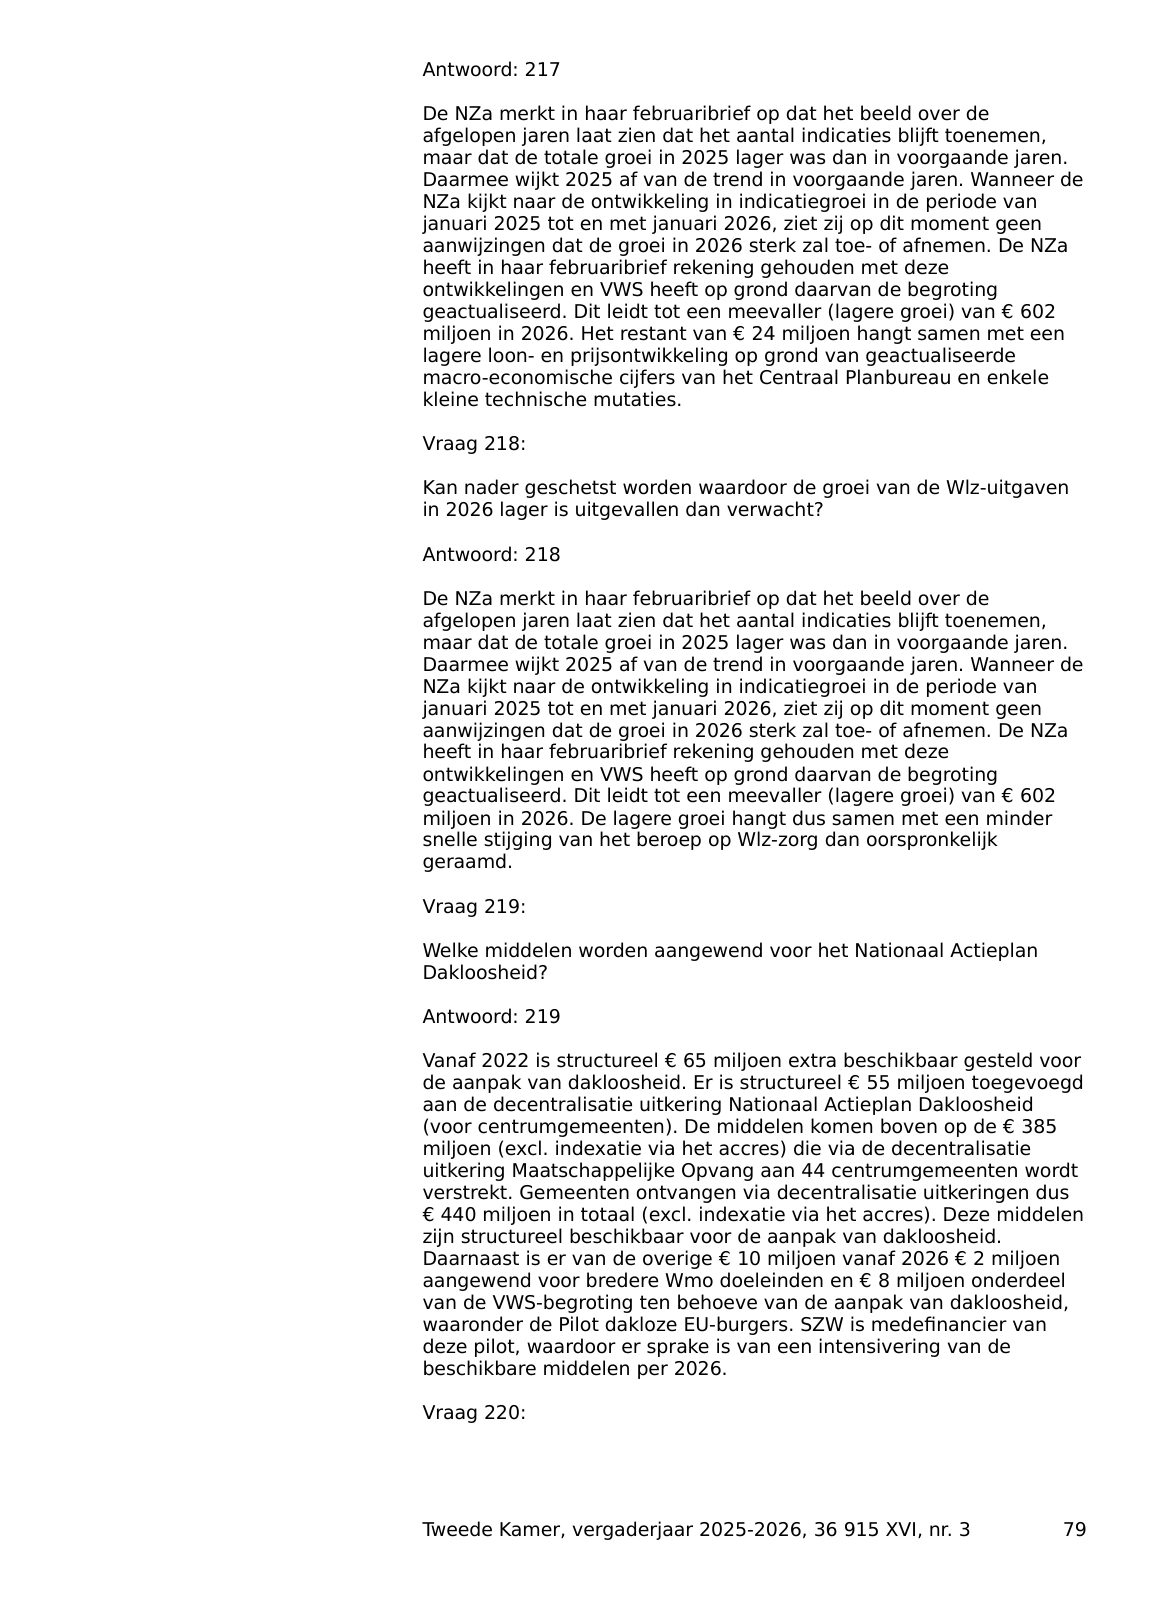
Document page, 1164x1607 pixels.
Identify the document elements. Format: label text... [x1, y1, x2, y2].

text Kan nader geschetst worden waardoor de groei van de Wlz-uitgaven in 2026 lager is uitgevallen dan verwacht? [422, 477, 1087, 521]
text Antwoord: 219 [422, 1006, 1087, 1028]
text Antwoord: 218 [422, 543, 1087, 565]
text Vraag 219: [422, 896, 1087, 917]
text Vraag 220: [422, 1402, 1087, 1424]
text De NZa merkt in haar februaribrief op dat het beeld over de afgelopen jaren laat zien dat het aantal indicaties blijft toenemen, maar dat de totale groei in 2025 lager was dan in voorgaande jaren. Daarmee wijkt 2025 af van de trend in voorgaande jaren. Wanneer de NZa kijkt naar de ontwikkeling in indicatiegroei in de periode van januari 2025 tot en met januari 2026, ziet zij op dit moment geen aanwijzingen dat de groei in 2026 sterk zal toe- of afnemen. De NZa heeft in haar februaribrief rekening gehouden met deze ontwikkelingen en VWS heeft op grond daarvan de begroting geactualiseerd. Dit leidt tot een meevaller (lagere groei) van € 602 miljoen in 2026. De lagere groei hangt dus samen met een minder snelle stijging van het beroep op Wlz-zorg dan oorspronkelijk geraamd. [422, 588, 1087, 873]
text Antwoord: 217 [422, 59, 1087, 81]
text De NZa merkt in haar februaribrief op dat het beeld over de afgelopen jaren laat zien dat het aantal indicaties blijft toenemen, maar dat de totale groei in 2025 lager was dan in voorgaande jaren. Daarmee wijkt 2025 af van de trend in voorgaande jaren. Wanneer de NZa kijkt naar de ontwikkeling in indicatiegroei in de periode van januari 2025 tot en met januari 2026, ziet zij op dit moment geen aanwijzingen dat de groei in 2026 sterk zal toe- of afnemen. De NZa heeft in haar februaribrief rekening gehouden met deze ontwikkelingen en VWS heeft op grond daarvan de begroting geactualiseerd. Dit leidt tot een meevaller (lagere groei) van € 602 miljoen in 2026. Het restant van € 24 miljoen hangt samen met een lagere loon- en prijsontwikkeling op grond van geactualiseerde macro-economische cijfers van het Centraal Planbureau en enkele kleine technische mutaties. [422, 103, 1087, 411]
text Vraag 218: [422, 433, 1087, 455]
text Welke middelen worden aangewend voor het Nationaal Actieplan Dakloosheid? [422, 940, 1087, 984]
text Vanaf 2022 is structureel € 65 miljoen extra beschikbaar gesteld voor de aanpak van dakloosheid. Er is structureel € 55 miljoen toegevoegd aan de decentralisatie uitkering Nationaal Actieplan Dakloosheid (voor centrumgemeenten). De middelen komen boven op de € 385 miljoen (excl. indexatie via het accres) die via de decentralisatie uitkering Maatschappelijke Opvang aan 44 centrumgemeenten wordt verstrekt. Gemeenten ontvangen via decentralisatie uitkeringen dus € 440 miljoen in totaal (excl. indexatie via het accres). Deze middelen zijn structureel beschikbaar voor de aanpak van dakloosheid. Daarnaast is er van de overige € 10 miljoen vanaf 2026 € 2 miljoen aangewend voor bredere Wmo doeleinden en € 8 miljoen onderdeel van de VWS-begroting ten behoeve van de aanpak van dakloosheid, waaronder de Pilot dakloze EU-burgers. SZW is medefinancier van deze pilot, waardoor er sprake is van een intensivering van de beschikbare middelen per 2026. [422, 1050, 1087, 1380]
